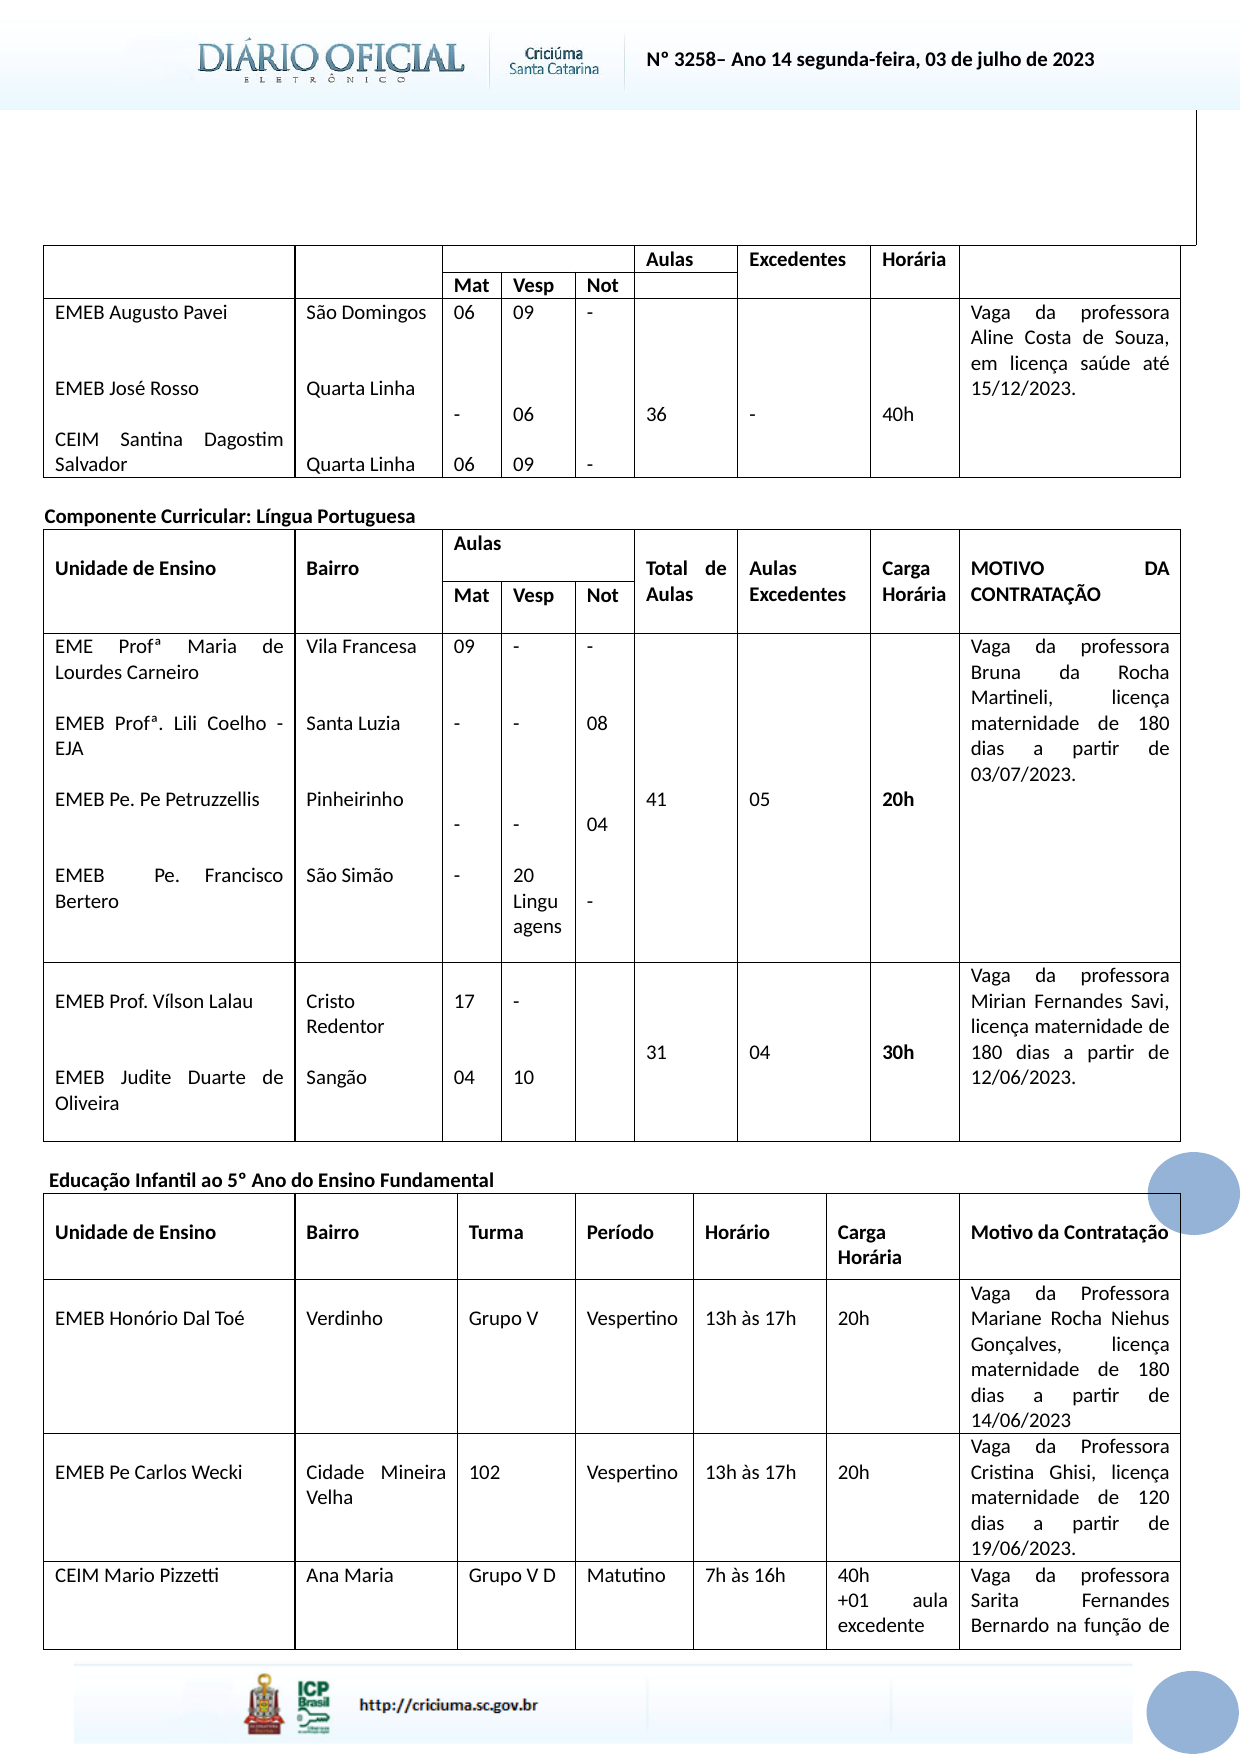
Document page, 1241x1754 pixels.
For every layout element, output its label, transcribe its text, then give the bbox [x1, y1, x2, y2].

table_header Aulas [635, 246, 737, 272]
table_header Unidade de Ensino [44, 530, 294, 633]
table_cell 36 [635, 299, 737, 477]
table_header Unidade de Ensino [44, 1194, 294, 1279]
table_cell Vaga da professora Sarita Fernandes Bernardo na função de [960, 1562, 1180, 1649]
table_cell São Domingos Quarta Linha Quarta Linha [296, 299, 442, 477]
table_cell - - [576, 299, 634, 477]
table_cell Vespertino [576, 1434, 693, 1561]
table_cell EMEB Pe Carlos Wecki [44, 1434, 294, 1561]
table_cell EMEB Augusto Pavei EMEB José Rosso CEIM Santina Dagostim Salvador [44, 299, 294, 477]
table_cell Not [576, 273, 634, 298]
table_cell 06 - 06 [443, 299, 501, 477]
table_cell Vaga da Professora Cristina Ghisi, licença maternidade de 120 dias a partir de 19/06/2023. [960, 1434, 1180, 1561]
table_cell Vila Francesa Santa Luzia Pinheirinho São Simão [296, 634, 442, 962]
table_header Horária [871, 246, 959, 298]
table_cell Ana Maria [296, 1562, 457, 1649]
table_header Aulas [443, 530, 634, 581]
table_cell 20h [871, 634, 959, 962]
table_header [960, 246, 1180, 298]
table_cell Vesp [502, 582, 575, 633]
text Componente Curricular: Língua Portuguesa [44, 503, 1196, 529]
table_cell Cristo Redentor Sangão [296, 963, 442, 1141]
table_header Bairro [296, 530, 442, 633]
table_cell 41 [635, 634, 737, 962]
table_header Período [576, 1194, 693, 1279]
table_cell Vaga da professora Mirian Fernandes Savi, licença maternidade de 180 dias a partir de 12/06/2023. [960, 963, 1180, 1141]
table_cell 17 04 [443, 963, 501, 1141]
table_cell Mat [443, 582, 501, 633]
table_cell EMEB Honório Dal Toé [44, 1280, 294, 1433]
table_header Turma [458, 1194, 575, 1279]
table_cell 20h [827, 1434, 959, 1561]
table_cell 09 06 09 [502, 299, 575, 477]
table_cell Grupo V D [458, 1562, 575, 1649]
table_header [296, 246, 442, 298]
table_header Carga Horária [871, 530, 959, 633]
table_cell 7h às 16h [694, 1562, 826, 1649]
table_cell 31 [635, 963, 737, 1141]
table_header Motivo da Contratação [960, 1194, 1180, 1279]
text Educação Infantil ao 5º Ano do Ensino Fundamental [44, 1167, 1157, 1192]
table_cell EME Profª Maria de Lourdes Carneiro EMEB Profª. Lili Coelho - EJA EMEB Pe. Pe Petruzzellis EMEB Pe. Francisco Bertero [44, 634, 294, 962]
table_header Aulas Excedentes [738, 530, 870, 633]
table_cell [635, 273, 737, 298]
table_cell 20h [827, 1280, 959, 1433]
table_cell 13h às 17h [694, 1280, 826, 1433]
table_cell 40h +01 aula excedente [827, 1562, 959, 1649]
table_cell - [738, 299, 870, 477]
table_header MOTIVO DA CONTRATAÇÃO [960, 530, 1180, 633]
table_cell Not [576, 582, 634, 633]
table_header Bairro [296, 1194, 457, 1279]
table_header Excedentes [738, 246, 870, 298]
table_cell 102 [458, 1434, 575, 1561]
table_cell Vaga da Professora Mariane Rocha Niehus Gonçalves, licença maternidade de 180 dias a partir de 14/06/2023 [960, 1280, 1180, 1433]
table_cell CEIM Mario Pizzetti [44, 1562, 294, 1649]
table_cell 13h às 17h [694, 1434, 826, 1561]
table_cell Grupo V [458, 1280, 575, 1433]
table_cell Vesp [502, 273, 575, 298]
table_cell - 08 04 - [576, 634, 634, 962]
table_cell Vaga da professora Bruna da Rocha Martineli, licença maternidade de 180 dias a partir de 03/07/2023. [960, 634, 1180, 962]
table_header [443, 246, 634, 272]
table_cell - - - 20 Linguagens [502, 634, 575, 962]
table_cell Matutino [576, 1562, 693, 1649]
table_cell 40h [871, 299, 959, 477]
table_cell Vaga da professora Aline Costa de Souza, em licença saúde até 15/12/2023. [960, 299, 1180, 477]
table_cell 04 [738, 963, 870, 1141]
table_cell 09 - - - [443, 634, 501, 962]
table_cell [576, 963, 634, 1141]
table_cell - 10 [502, 963, 575, 1141]
table_cell Verdinho [296, 1280, 457, 1433]
table_cell EMEB Prof. Vílson Lalau EMEB Judite Duarte de Oliveira [44, 963, 294, 1141]
table_cell 30h [871, 963, 959, 1141]
table_header Carga Horária [827, 1194, 959, 1279]
table_cell Vespertino [576, 1280, 693, 1433]
table_cell Mat [443, 273, 501, 298]
table_cell Cidade Mineira Velha [296, 1434, 457, 1561]
table_cell 05 [738, 634, 870, 962]
table_header Total de Aulas [635, 530, 737, 633]
table_header [44, 246, 294, 298]
table_header Horário [694, 1194, 826, 1279]
